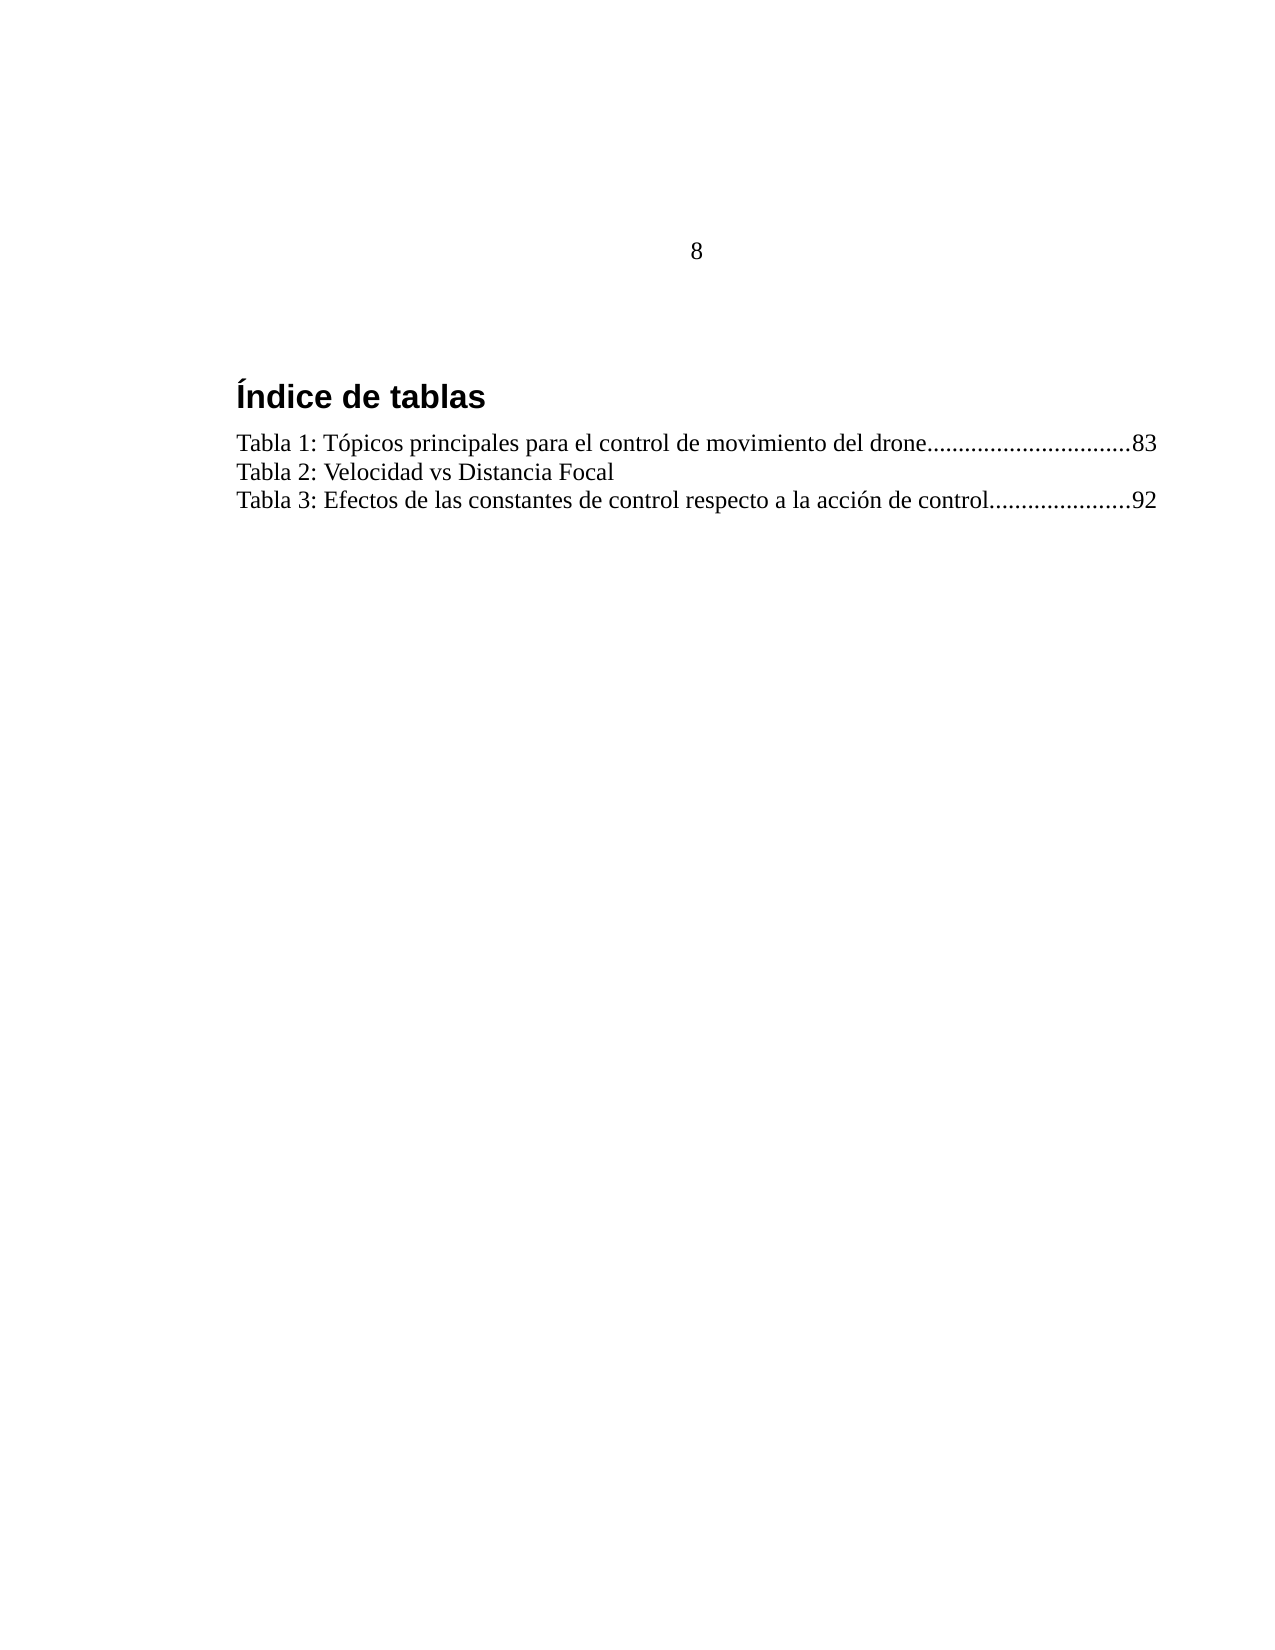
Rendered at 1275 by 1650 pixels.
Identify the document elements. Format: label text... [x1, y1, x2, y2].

text Tabla 3: Efectos de las constantes de control respecto a la acción de control 92 [236, 485, 1157, 514]
text Tabla 2: Velocidad vs Distancia Focal [236, 457, 1157, 485]
text Tabla 1: Tópicos principales para el control de movimiento del drone 83 [236, 428, 1157, 457]
subtitle Índice de tablas [236, 377, 1157, 415]
